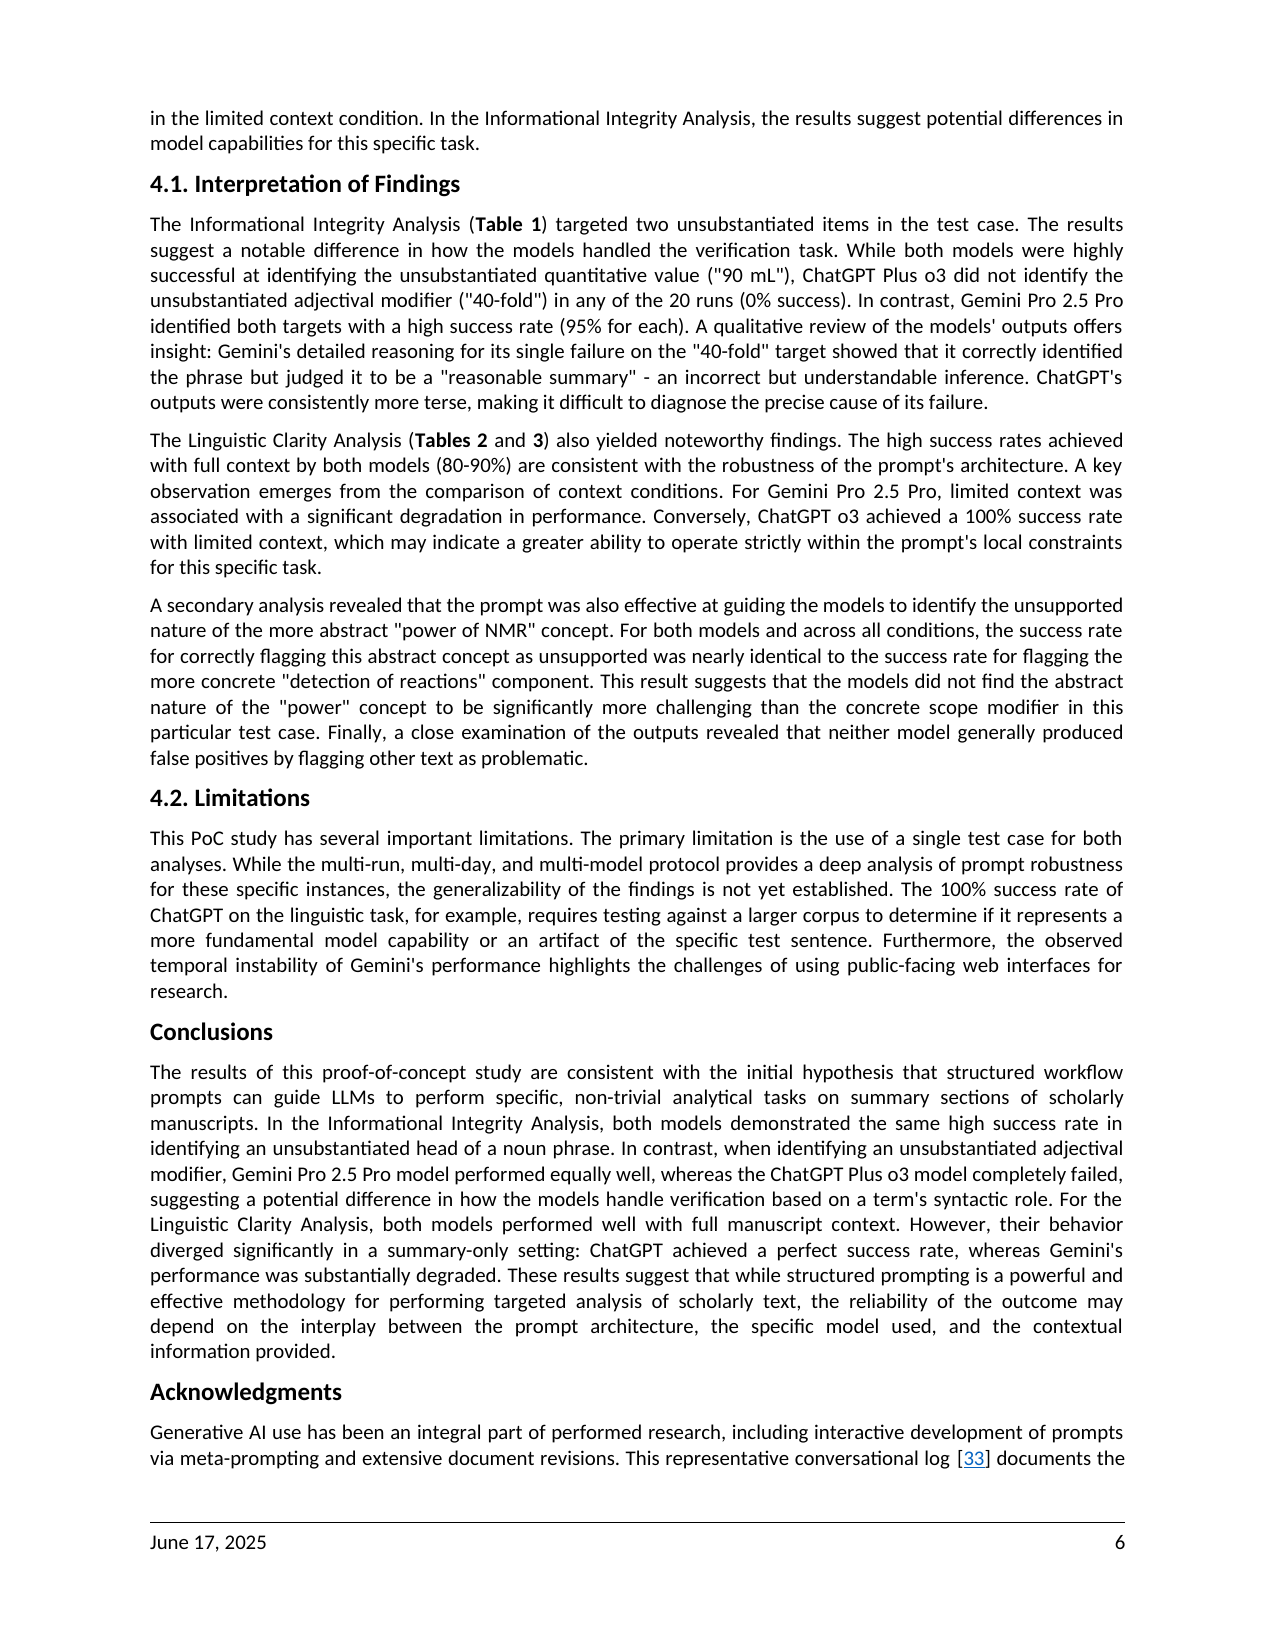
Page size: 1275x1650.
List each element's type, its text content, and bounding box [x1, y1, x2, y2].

text The Linguistic Clarity Analysis (Tables 2 and 3) also yielded noteworthy findings. The high success rates achieved with full context by both models (80-90%) are consistent with the robustness of the prompt's architecture. A key observation emerges from the comparison of context conditions. For Gemini Pro 2.5 Pro, limited context was associated with a significant degradation in performance. Conversely, ChatGPT o3 achieved a 100% success rate with limited context, which may indicate a greater ability to operate strictly within the prompt's local constraints for this specific task. [150, 427, 1125, 580]
subtitle Acknowledgments [150, 1377, 1125, 1407]
text A secondary analysis revealed that the prompt was also effective at guiding the models to identify the unsupported nature of the more abstract "power of NMR" concept. For both models and across all conditions, the success rate for correctly flagging this abstract concept as unsupported was nearly identical to the success rate for flagging the more concrete "detection of reactions" component. This result suggests that the models did not find the abstract nature of the "power" concept to be significantly more challenging than the concrete scope modifier in this particular test case. Finally, a close examination of the outputs revealed that neither model generally produced false positives by flagging other text as problematic. [150, 592, 1125, 770]
text The results of this proof-of-concept study are consistent with the initial hypothesis that structured workflow prompts can guide LLMs to perform specific, non-trivial analytical tasks on summary sections of scholarly manuscripts. In the Informational Integrity Analysis, both models demonstrated the same high success rate in identifying an unsubstantiated head of a noun phrase. In contrast, when identifying an unsubstantiated adjectival modifier, Gemini Pro 2.5 Pro model performed equally well, whereas the ChatGPT Plus o3 model completely failed, suggesting a potential difference in how the models handle verification based on a term's syntactic role. For the Linguistic Clarity Analysis, both models performed well with full manuscript context. However, their behavior diverged significantly in a summary-only setting: ChatGPT achieved a perfect success rate, whereas Gemini's performance was substantially degraded. These results suggest that while structured prompting is a powerful and effective methodology for performing targeted analysis of scholarly text, the reliability of the outcome may depend on the interplay between the prompt architecture, the specific model used, and the contextual information provided. [150, 1059, 1125, 1364]
subtitle Conclusions [150, 1016, 1125, 1047]
text This PoC study has several important limitations. The primary limitation is the use of a single test case for both analyses. While the multi-run, multi-day, and multi-model protocol provides a deep analysis of prompt robustness for these specific instances, the generalizability of the findings is not yet established. The 100% success rate of ChatGPT on the linguistic task, for example, requires testing against a larger corpus to determine if it represents a more fundamental model capability or an artifact of the specific test sentence. Furthermore, the observed temporal instability of Gemini's performance highlights the challenges of using public-facing web interfaces for research. [150, 826, 1125, 1003]
text The Informational Integrity Analysis (Table 1) targeted two unsubstantiated items in the test case. The results suggest a notable difference in how the models handled the verification task. While both models were highly successful at identifying the unsubstantiated quantitative value ("90 mL"), ChatGPT Plus o3 did not identify the unsubstantiated adjectival modifier ("40-fold") in any of the 20 runs (0% success). In contrast, Gemini Pro 2.5 Pro identified both targets with a high success rate (95% for each). A qualitative review of the models' outputs offers insight: Gemini's detailed reasoning for its single failure on the "40-fold" target showed that it correctly identified the phrase but judged it to be a "reasonable summary" - an incorrect but understandable inference. ChatGPT's outputs were consistently more terse, making it difficult to diagnose the precise cause of its failure. [150, 211, 1125, 415]
subtitle Interpretation of Findings [150, 168, 1125, 199]
text in the limited context condition. In the Informational Integrity Analysis, the results suggest potential differences in model capabilities for this specific task. [150, 105, 1125, 156]
subtitle Limitations [150, 783, 1125, 813]
text Generative AI use has been an integral part of performed research, including interactive development of prompts via meta-prompting and extensive document revisions. This representative conversational log [33] documents the [150, 1419, 1125, 1470]
